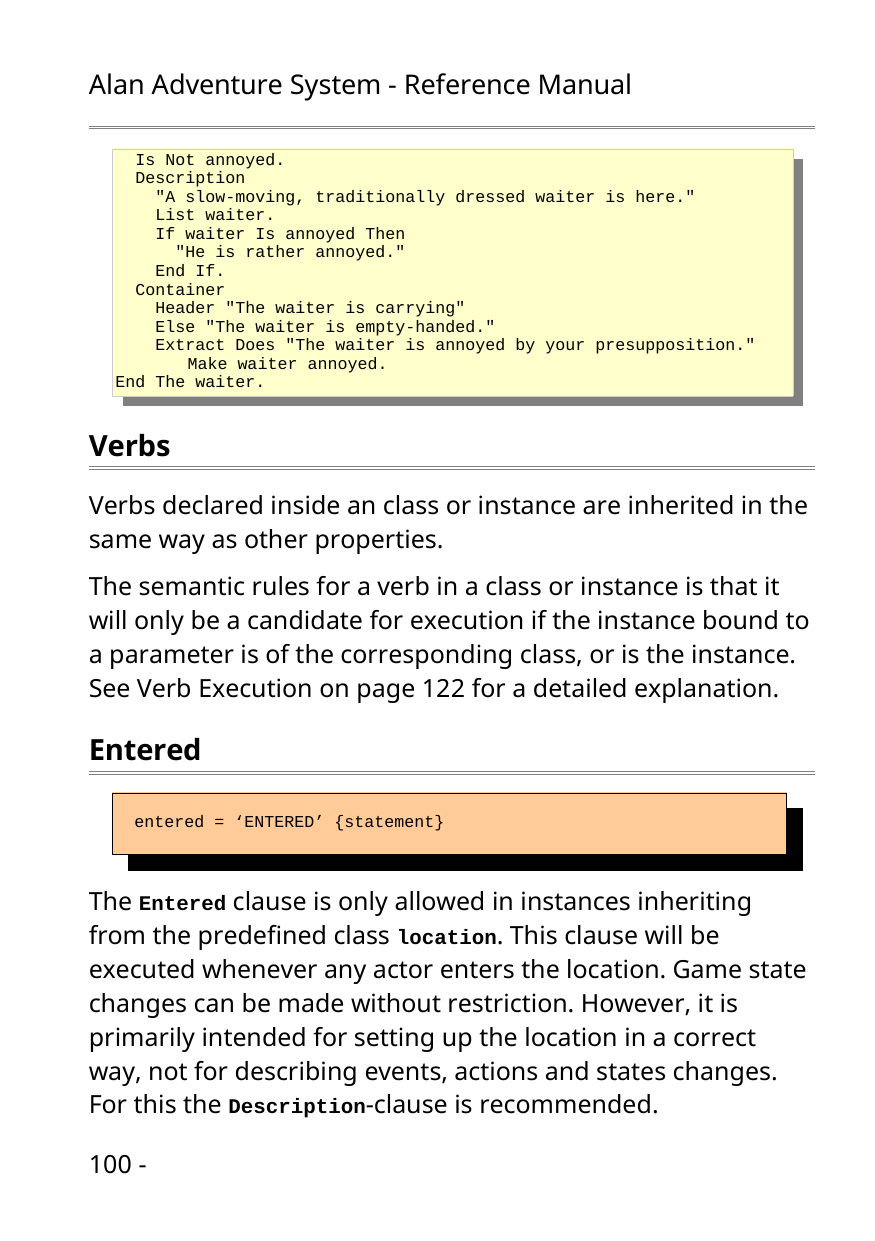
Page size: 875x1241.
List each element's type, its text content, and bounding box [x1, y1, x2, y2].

text entered = ‘ENTERED’ {statement} [113, 794, 786, 854]
text "He is rather annoyed." [113, 241, 793, 260]
text End If. [113, 260, 793, 278]
text Is Not annoyed. [113, 150, 793, 167]
text Else "The waiter is empty-handed." [113, 315, 793, 334]
text Make waiter annoyed. [113, 352, 793, 371]
text The semantic rules for a verb in a class or instance is that it will only be a candidate for execution if the instance bound to a parameter is of the corresponding class, or is the instance. See Verb Execution on page 91 for a detailed explanation. [88, 569, 815, 704]
text Header "The waiter is carrying" [113, 297, 793, 315]
text List waiter. [113, 204, 793, 223]
text Container [113, 278, 793, 297]
text The Entered clause is only allowed in instances inheriting from the predefined class location. This clause will be executed whenever any actor enters the location. Game state changes can be made without restriction. However, it is primarily intended for setting up the location in a correct way, not for describing events, actions and states changes. For this the Description-clause is recommended. [88, 884, 815, 1121]
text "A slow-moving, traditionally dressed waiter is here." [113, 186, 793, 204]
text End The waiter. [113, 371, 793, 396]
subtitle Entered [88, 730, 815, 774]
text Verbs declared inside an class or instance are inherited in the same way as other properties. [88, 488, 815, 556]
text If waiter Is annoyed Then [113, 223, 793, 241]
subtitle Verbs [88, 425, 815, 469]
text Extract Does "The waiter is annoyed by your presupposition." [113, 334, 793, 352]
text Description [113, 167, 793, 186]
